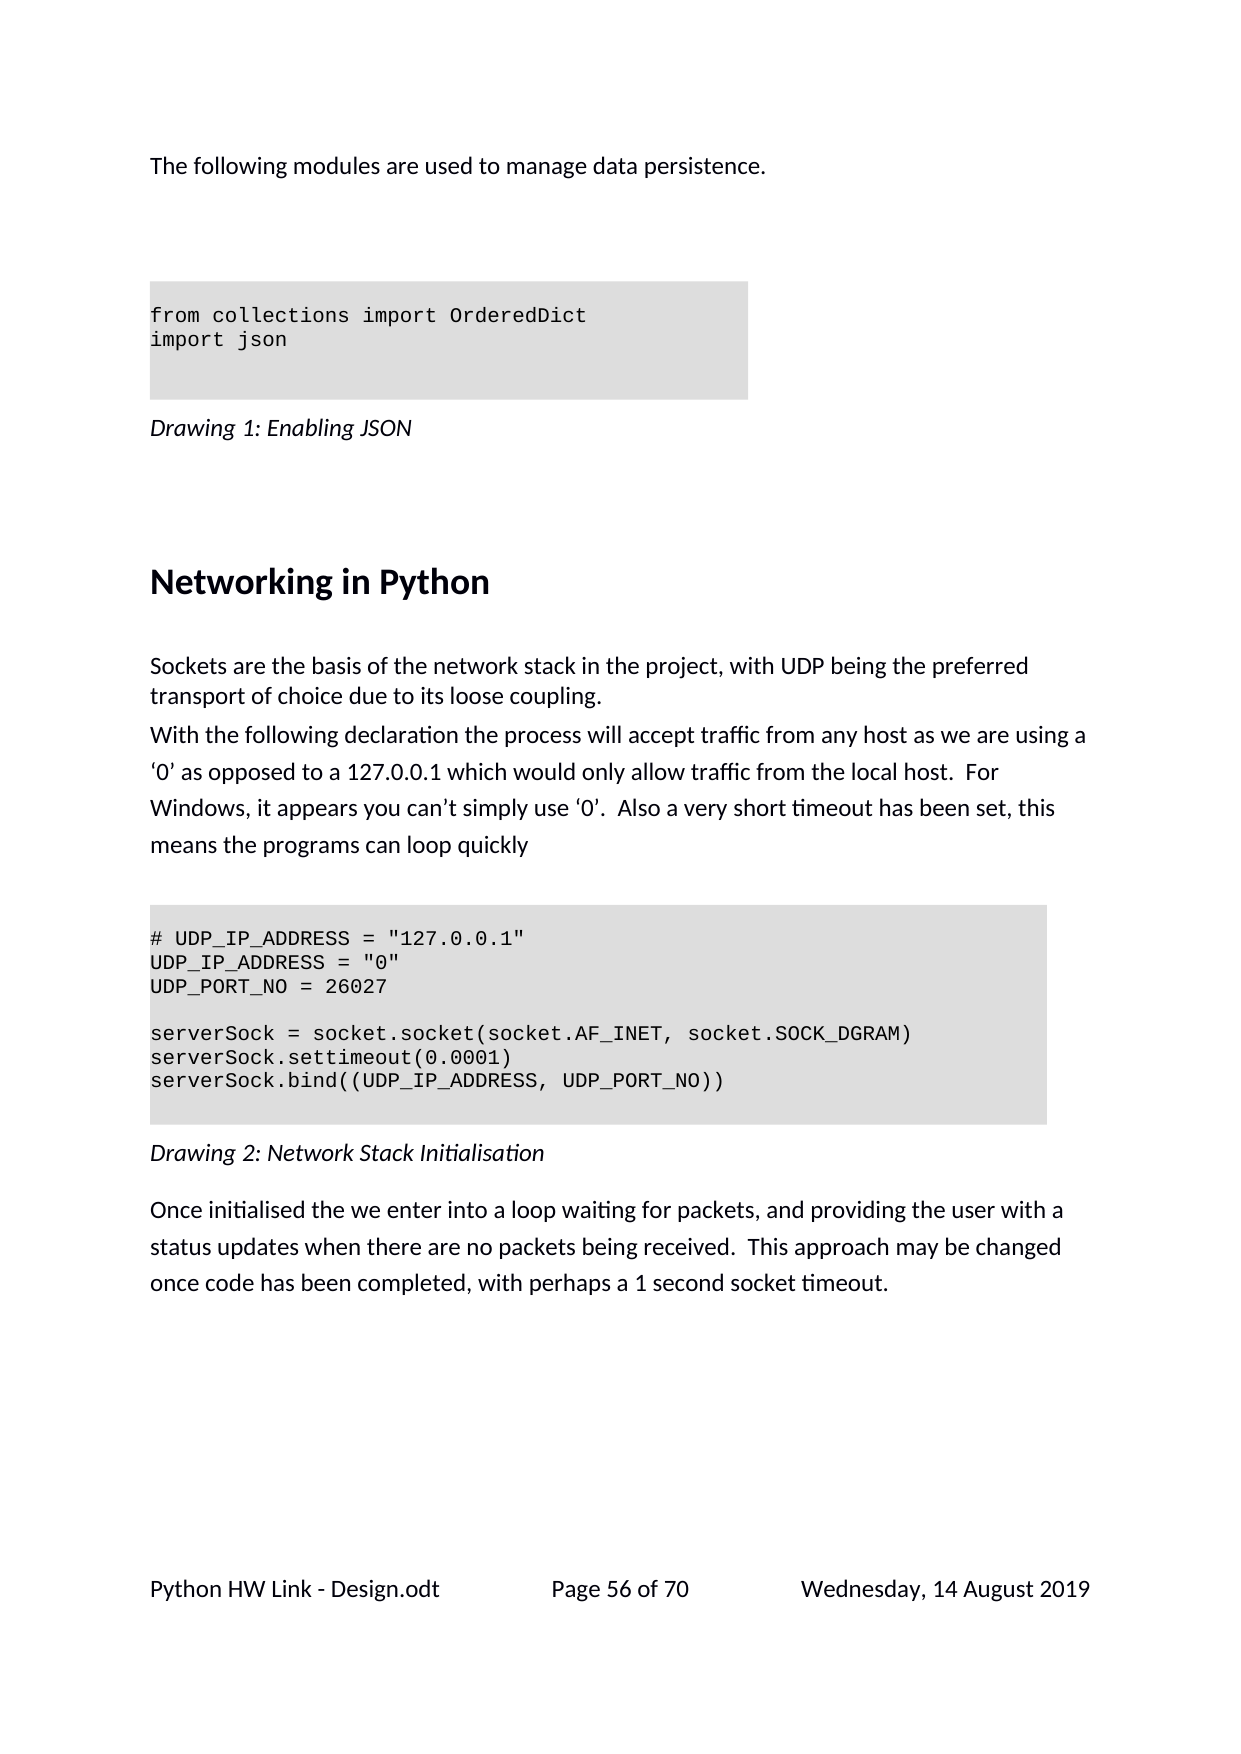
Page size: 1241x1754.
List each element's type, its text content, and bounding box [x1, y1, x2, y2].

text The following modules are used to manage data persistence. [150, 150, 1090, 181]
text Sockets are the basis of the network stack in the project, with UDP being the preferred transport of choice due to its loose coupling. [150, 650, 1090, 711]
text Drawing 1: Enabling JSON [150, 400, 748, 443]
text Once initialised the we enter into a loop waiting for packets, and providing the user with a status updates when there are no packets being received. This approach may be changed once code has been completed, with perhaps a 1 second socket timeout. [150, 880, 1090, 1298]
text Drawing 2: Network Stack Initialisation [150, 1125, 1047, 1168]
text With the following declaration the process will accept traffic from any host as we are using a ‘0’ as opposed to a 127.0.0.1 which would only allow traffic from the local host. For Windows, it appears you can’t simply use ‘0’. Also a very short timeout has been set, this means the programs can loop quickly [150, 719, 1090, 859]
subtitle Networking in Python [150, 558, 1090, 604]
